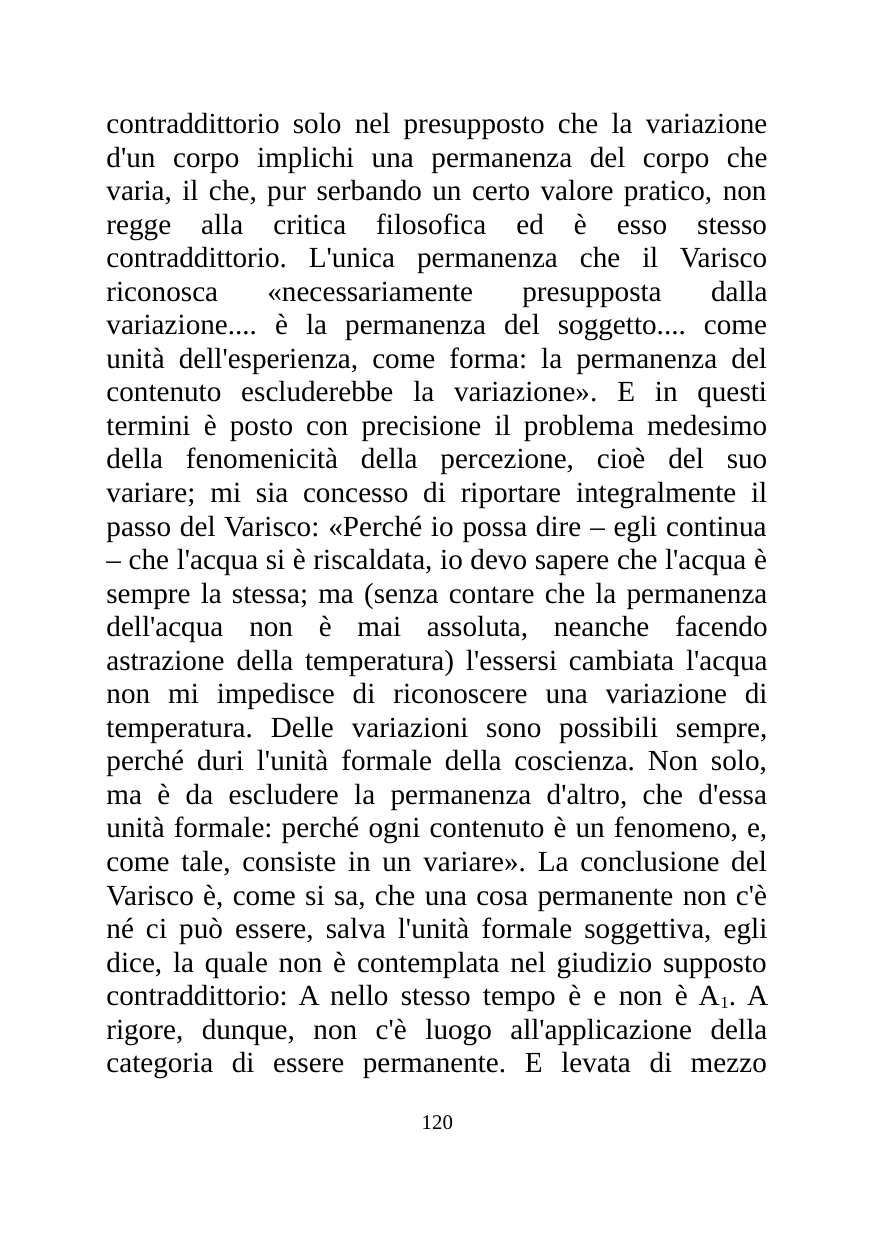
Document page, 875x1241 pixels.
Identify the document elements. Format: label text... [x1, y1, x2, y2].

text contraddittorio solo nel presupposto che la variazione d'un corpo implichi una permanenza del corpo che varia, il che, pur serbando un certo valore pratico, non regge alla critica filosofica ed è esso stesso contraddittorio. L'unica permanenza che il Varisco riconosca «necessariamente presupposta dalla variazione.... è la permanenza del soggetto.... come unità dell'esperienza, come forma: la permanenza del contenuto escluderebbe la variazione». E in questi termini è posto con precisione il problema medesimo della fenomenicità della percezione, cioè del suo variare; mi sia concesso di riportare integralmente il passo del Varisco: «Perché io possa dire – egli continua – che l'acqua si è riscaldata, io devo sapere che l'acqua è sempre la stessa; ma (senza contare che la permanenza dell'acqua non è mai assoluta, neanche facendo astrazione della temperatura) l'essersi cambiata l'acqua non mi impedisce di riconoscere una variazione di temperatura. Delle variazioni sono possibili sempre, perché duri l'unità formale della coscienza. Non solo, ma è da escludere la permanenza d'altro, che d'essa unità formale: perché ogni contenuto è un fenomeno, e, come tale, consiste in un variare». La conclusione del Varisco è, come si sa, che una cosa permanente non c'è né ci può essere, salva l'unità formale soggettiva, egli dice, la quale non è contemplata nel giudizio supposto contraddittorio: A nello stesso tempo è e non è A1. A rigore, dunque, non c'è luogo all'applicazione della categoria di essere permanente. E levata di mezzo [106, 106, 768, 1079]
